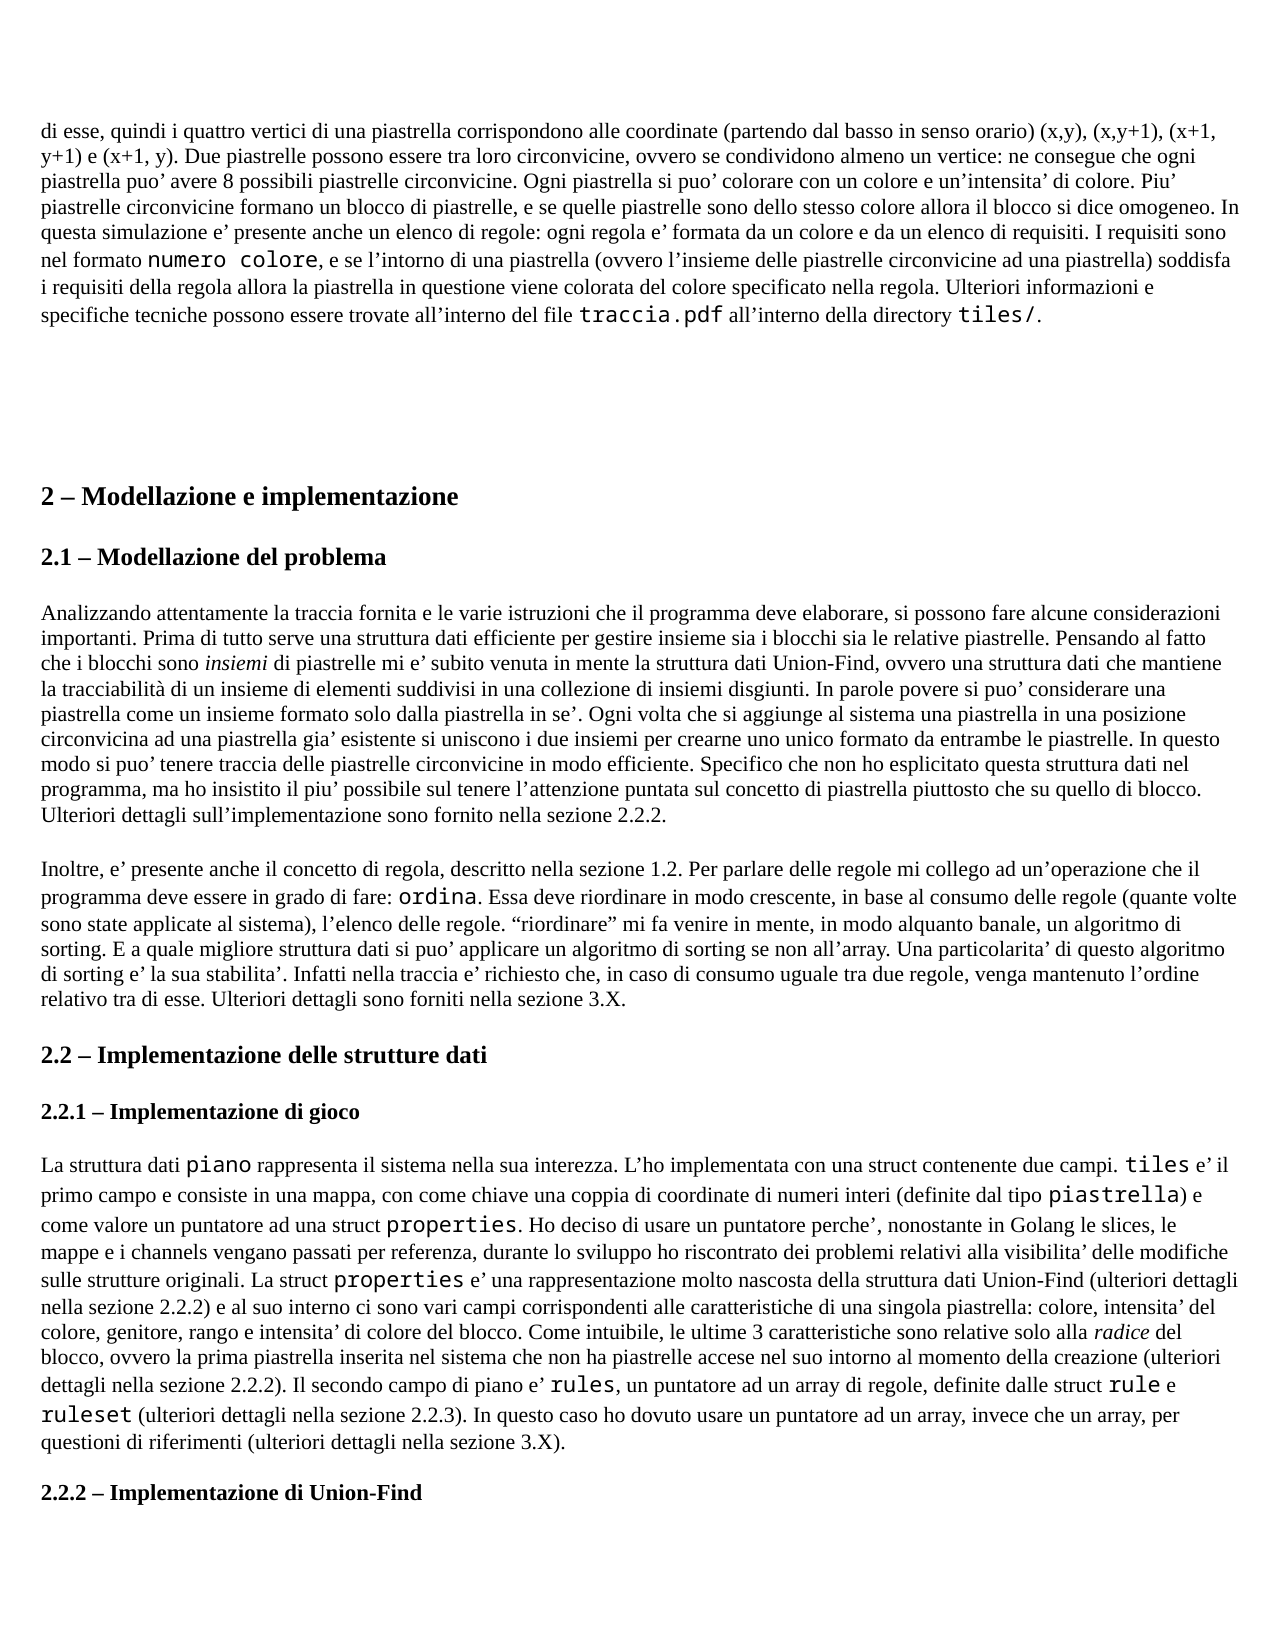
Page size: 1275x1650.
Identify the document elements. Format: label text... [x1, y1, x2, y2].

text La struttura dati piano rappresenta il sistema nella sua interezza. L’ho implementata con una struct contenente due campi. tiles e’ il primo campo e consiste in una mappa, con come chiave una coppia di coordinate di numeri interi (definite dal tipo piastrella) e come valore un puntatore ad una struct properties. Ho deciso di usare un puntatore perche’, nonostante in Golang le slices, le mappe e i channels vengano passati per referenza, durante lo sviluppo ho riscontrato dei problemi relativi alla visibilita’ delle modifiche sulle strutture originali. La struct properties e’ una rappresentazione molto nascosta della struttura dati Union-Find (ulteriori dettagli nella sezione 2.2.2) e al suo interno ci sono vari campi corrispondenti alle caratteristiche di una singola piastrella: colore, intensita’ del colore, genitore, rango e intensita’ di colore del blocco. Come intuibile, le ultime 3 caratteristiche sono relative solo alla radice del blocco, ovvero la prima piastrella inserita nel sistema che non ha piastrelle accese nel suo intorno al momento della creazione (ulteriori dettagli nella sezione 2.2.2). Il secondo campo di piano e’ rules, un puntatore ad un array di regole, definite dalle struct rule e ruleset (ulteriori dettagli nella sezione 2.2.3). In questo caso ho dovuto usare un puntatore ad un array, invece che un array, per questioni di riferimenti (ulteriori dettagli nella sezione 3.X). [41, 1149, 1241, 1454]
text 2.2.2 – Implementazione di Union-Find [41, 1479, 1241, 1506]
text Inoltre, e’ presente anche il concetto di regola, descritto nella sezione 1.2. Per parlare delle regole mi collego ad un’operazione che il programma deve essere in grado di fare: ordina. Essa deve riordinare in modo crescente, in base al consumo delle regole (quante volte sono state applicate al sistema), l’elenco delle regole. “riordinare” mi fa venire in mente, in modo alquanto banale, un algoritmo di sorting. E a quale migliore struttura dati si puo’ applicare un algoritmo di sorting se non all’array. Una particolarita’ di questo algoritmo di sorting e’ la sua stabilita’. Infatti nella traccia e’ richiesto che, in caso di consumo uguale tra due regole, venga mantenuto l’ordine relativo tra di esse. Ulteriori dettagli sono forniti nella sezione 3.X. [41, 856, 1241, 1011]
text di esse, quindi i quattro vertici di una piastrella corrispondono alle coordinate (partendo dal basso in senso orario) (x,y), (x,y+1), (x+1, y+1) e (x+1, y). Due piastrelle possono essere tra loro circonvicine, ovvero se condividono almeno un vertice: ne consegue che ogni piastrella puo’ avere 8 possibili piastrelle circonvicine. Ogni piastrella si puo’ colorare con un colore e un’intensita’ di colore. Piu’ piastrelle circonvicine formano un blocco di piastrelle, e se quelle piastrelle sono dello stesso colore allora il blocco si dice omogeneo. In questa simulazione e’ presente anche un elenco di regole: ogni regola e’ formata da un colore e da un elenco di requisiti. I requisiti sono nel formato numero colore, e se l’intorno di una piastrella (ovvero l’insieme delle piastrelle circonvicine ad una piastrella) soddisfa i requisiti della regola allora la piastrella in questione viene colorata del colore specificato nella regola. Ulteriori informazioni e specifiche tecniche possono essere trovate all’interno del file traccia.pdf all’interno della directory tiles/. [41, 118, 1241, 329]
text 2 – Modellazione e implementazione [41, 480, 1241, 511]
text 2.2.1 – Implementazione di gioco [41, 1098, 1241, 1124]
text 2.1 – Modellazione del problema [41, 542, 1241, 571]
text Analizzando attentamente la traccia fornita e le varie istruzioni che il programma deve elaborare, si possono fare alcune considerazioni importanti. Prima di tutto serve una struttura dati efficiente per gestire insieme sia i blocchi sia le relative piastrelle. Pensando al fatto che i blocchi sono insiemi di piastrelle mi e’ subito venuta in mente la struttura dati Union-Find, ovvero una struttura dati che mantiene la tracciabilità di un insieme di elementi suddivisi in una collezione di insiemi disgiunti. In parole povere si puo’ considerare una piastrella come un insieme formato solo dalla piastrella in se’. Ogni volta che si aggiunge al sistema una piastrella in una posizione circonvicina ad una piastrella gia’ esistente si uniscono i due insiemi per crearne uno unico formato da entrambe le piastrelle. In questo modo si puo’ tenere traccia delle piastrelle circonvicine in modo efficiente. Specifico che non ho esplicitato questa struttura dati nel programma, ma ho insistito il piu’ possibile sul tenere l’attenzione puntata sul concetto di piastrella piuttosto che su quello di blocco. Ulteriori dettagli sull’implementazione sono fornito nella sezione 2.2.2. [41, 600, 1241, 827]
text 2.2 – Implementazione delle strutture dati [41, 1040, 1241, 1069]
